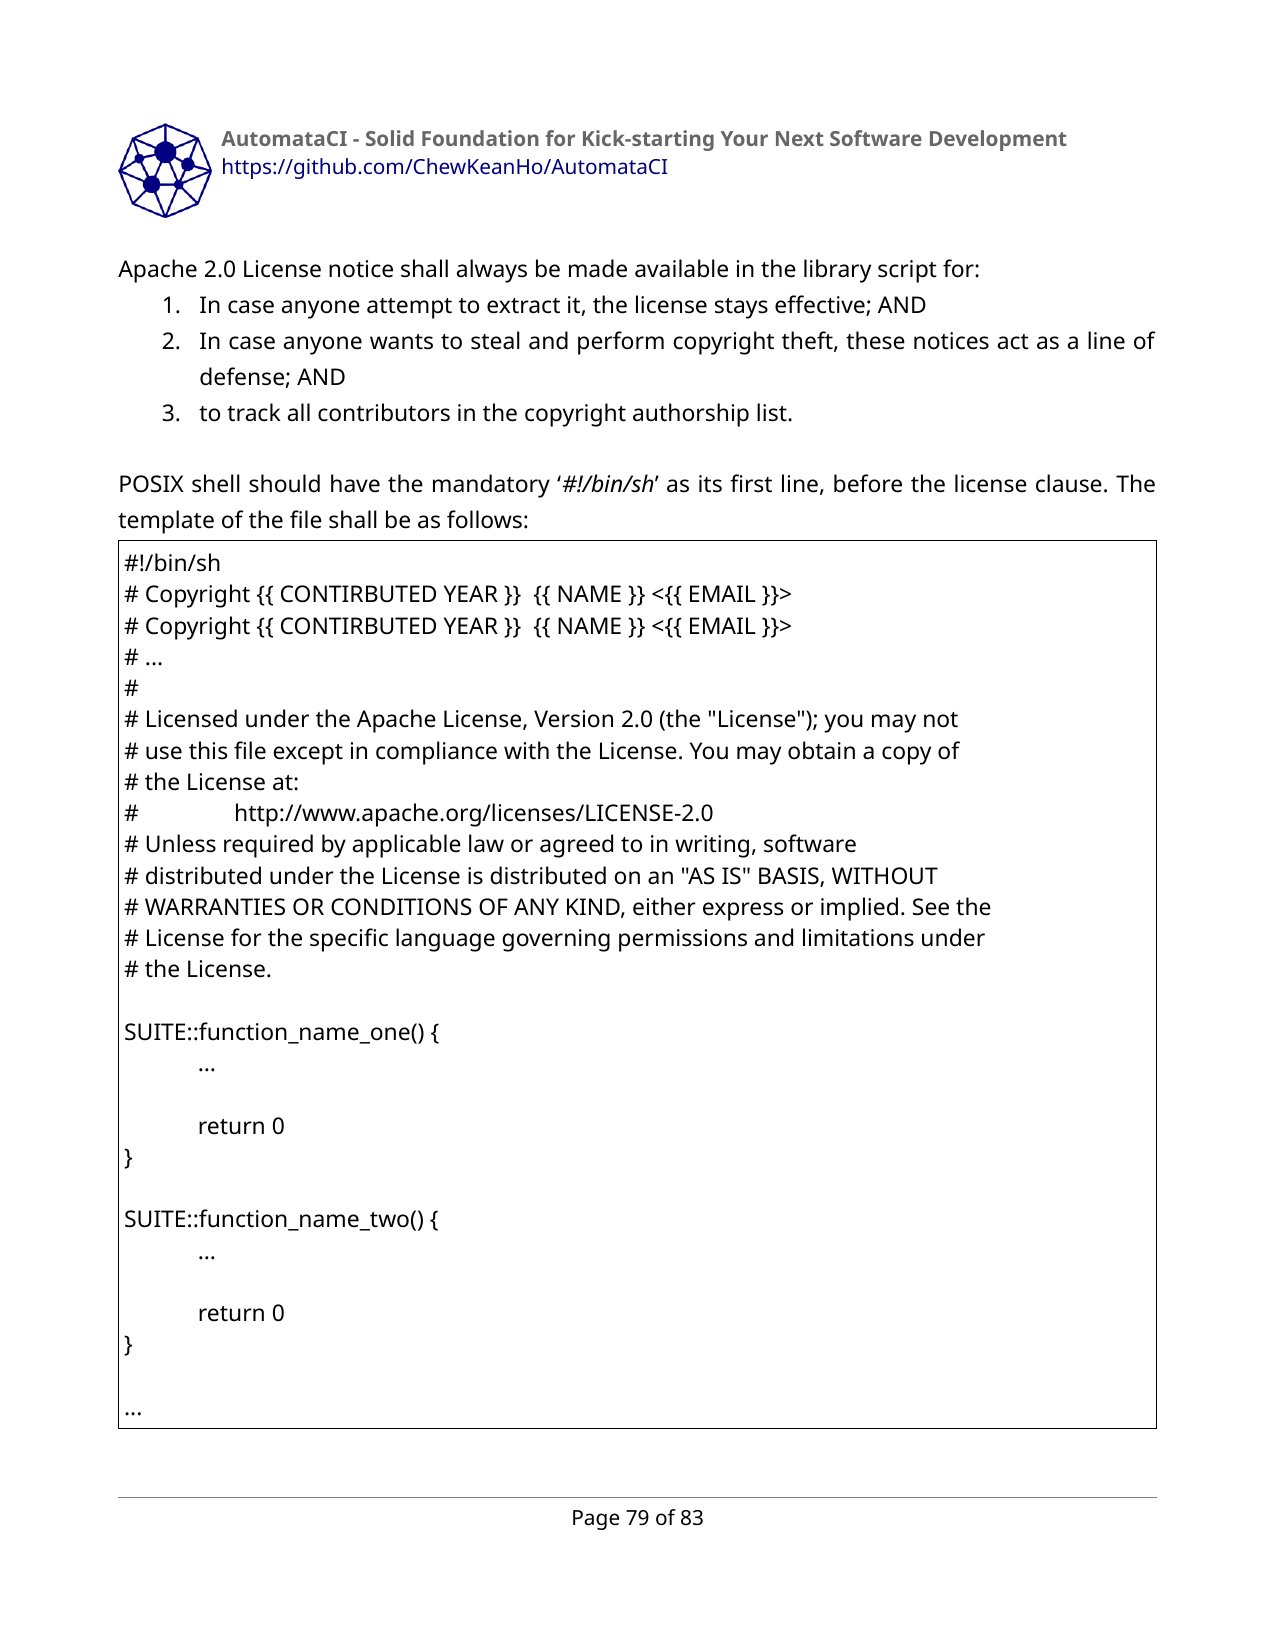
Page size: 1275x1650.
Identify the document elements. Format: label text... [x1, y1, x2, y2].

text Apache 2.0 License notice shall always be made available in the library script for: [118, 253, 1157, 284]
picture [118, 123, 212, 218]
list In case anyone wants to steal and perform copyright theft, these notices act as a line of defense; AND [162, 325, 1157, 392]
list to track all contributors in the copyright authorship list. [162, 397, 1157, 428]
table_header #!/bin/sh # Copyright {{ CONTIRBUTED YEAR }} {{ NAME }} <{{ EMAIL }}> # Copyright {{ CONTIRBUTED YEAR }} {{ NAME }} <{{ EMAIL }}> # ... # # Licensed under the Apache License, Version 2.0 (the "License"); you may not # use this file except in compliance with the License. You may obtain a copy of # the License at: # http://www.apache.org/licenses/LICENSE-2.0 # Unless required by applicable law or agreed to in writing, software # distributed under the License is distributed on an "AS IS" BASIS, WITHOUT # WARRANTIES OR CONDITIONS OF ANY KIND, either express or implied. See the # License for the specific language governing permissions and limitations under # the License. SUITE::function_name_one() { … return 0 } SUITE::function_name_two() { … return 0 } ... [119, 541, 1156, 1428]
list In case anyone attempt to extract it, the license stays effective; AND [162, 289, 1157, 320]
text POSIX shell should have the mandatory ‘#!/bin/sh’ as its first line, before the license clause. The template of the file shall be as follows: [118, 468, 1157, 536]
